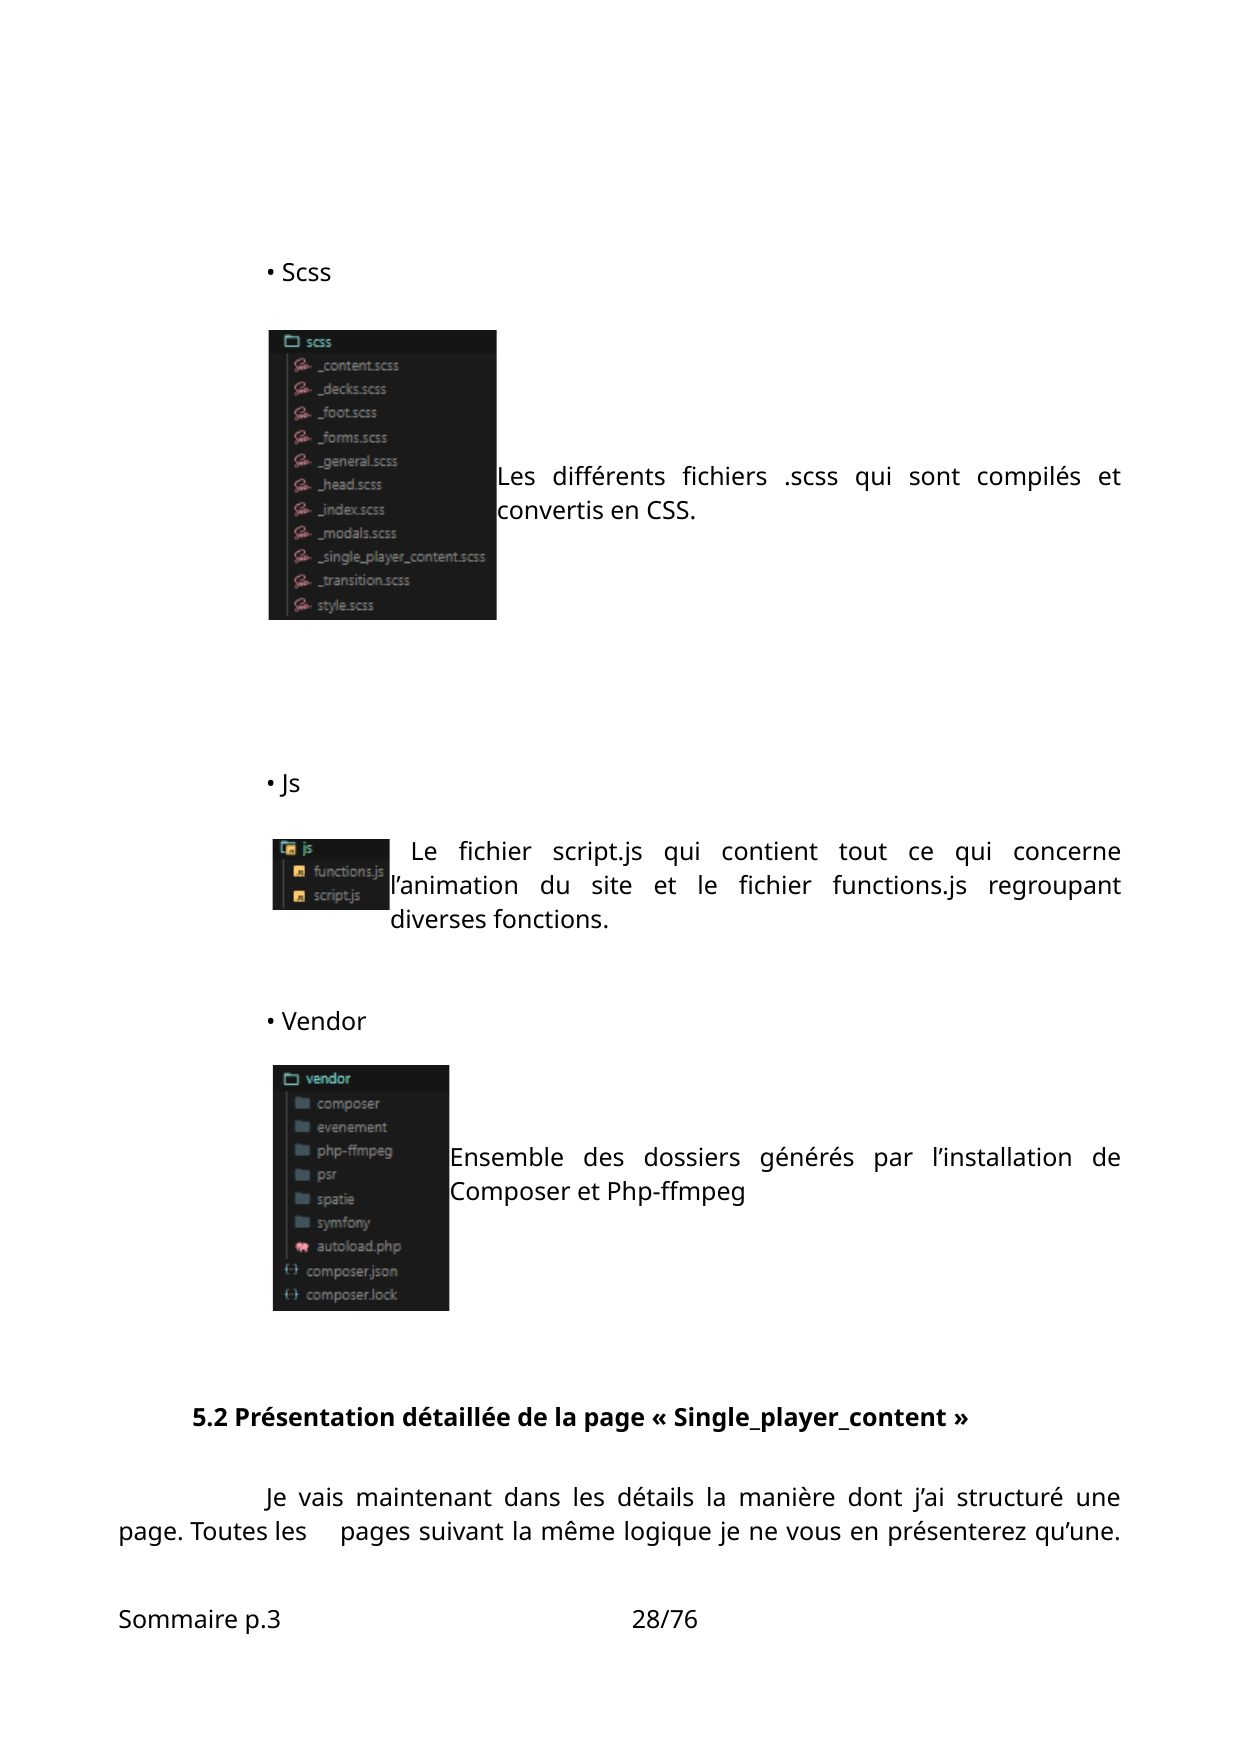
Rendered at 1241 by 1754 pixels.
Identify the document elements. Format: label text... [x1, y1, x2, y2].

text [118, 459, 268, 527]
text Ensemble des dossiers générés par l’installation de Composer et Php-ffmpeg [450, 1140, 1122, 1208]
text • Js [118, 765, 1122, 799]
text Les différents fichiers .scss qui sont compilés et convertis en CSS. [497, 459, 1122, 527]
text • Vendor [118, 1004, 1122, 1038]
picture [272, 839, 390, 910]
subtitle 5.2 Présentation détaillée de la page « Single_player_content » [118, 1399, 1122, 1433]
picture [268, 330, 497, 620]
text • Scss [118, 254, 1122, 288]
picture [272, 1065, 450, 1311]
text [118, 1140, 272, 1208]
text Le fichier script.js qui contient tout ce qui concerne l’animation du site et le fichier functions.js regroupant diverses fonctions. [118, 833, 1122, 936]
text Je vais maintenant dans les détails la manière dont j’ai structuré une page. Toutes les pages suivant la même logique je ne vous en présenterez qu’une. [118, 1480, 1122, 1548]
